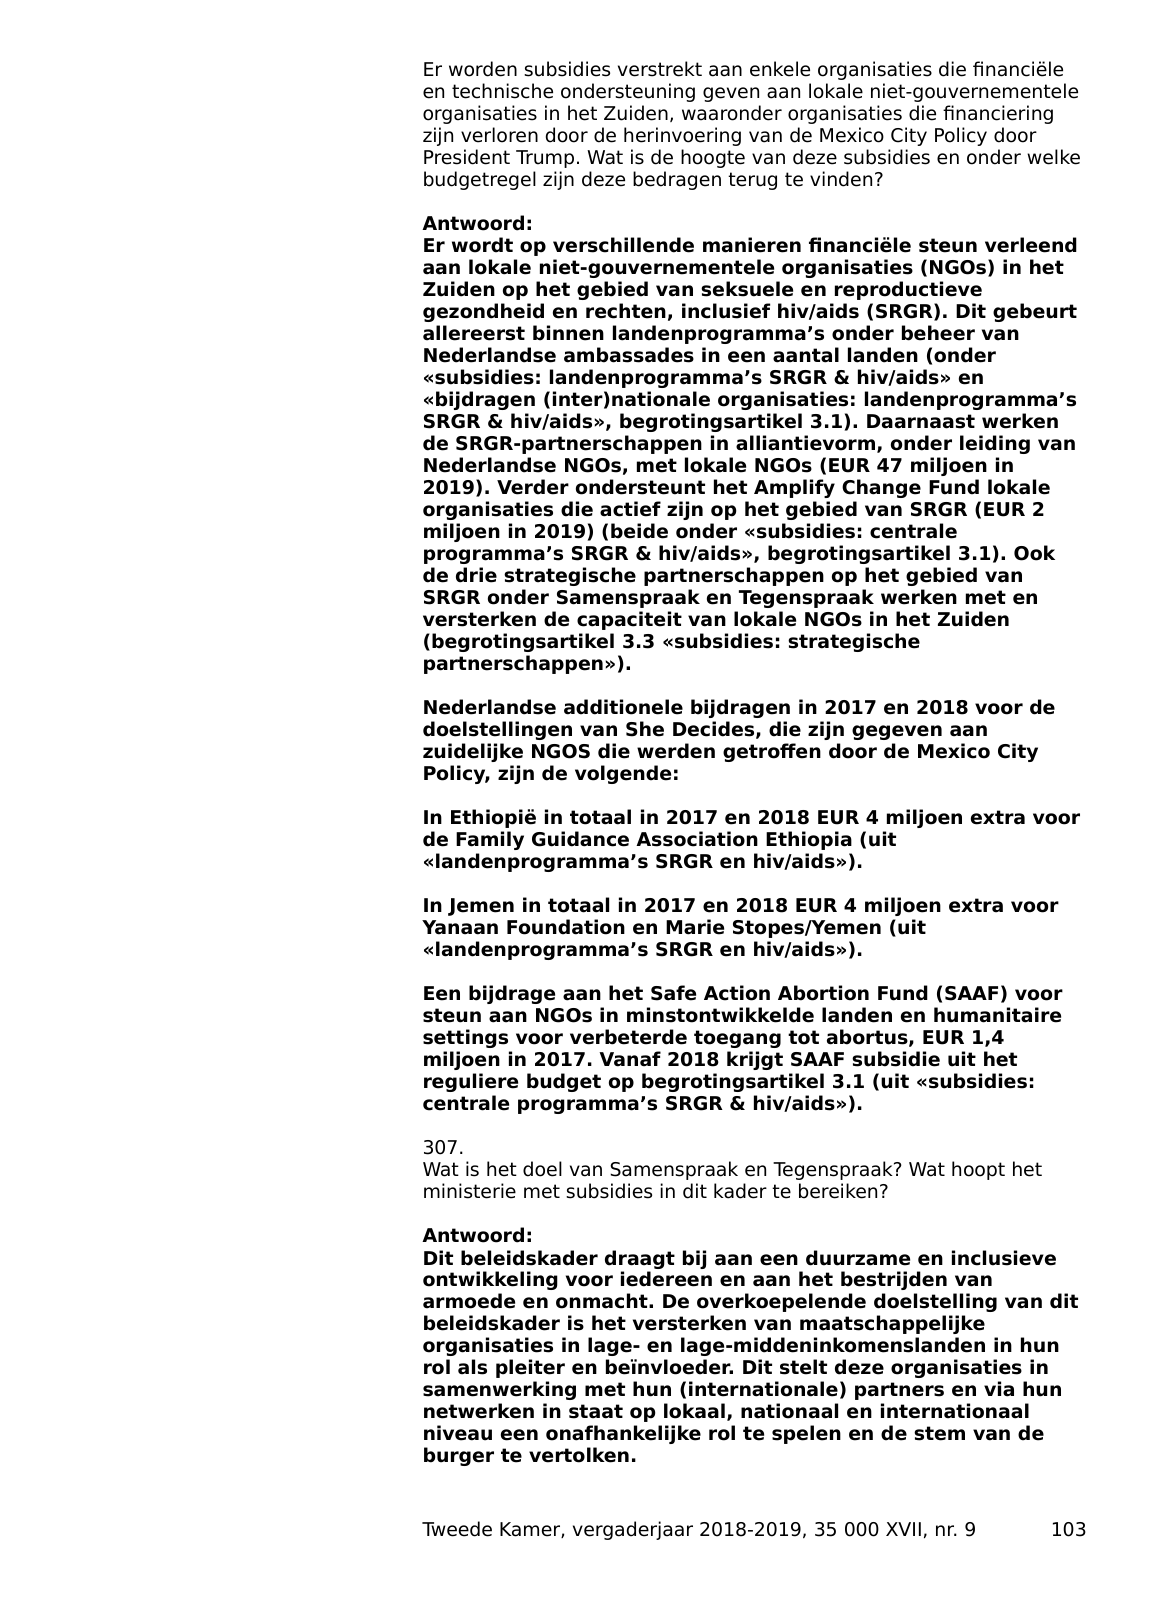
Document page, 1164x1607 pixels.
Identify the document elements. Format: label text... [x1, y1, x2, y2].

text Nederlandse additionele bijdragen in 2017 en 2018 voor de doelstellingen van She Decides, die zijn gegeven aan zuidelijke NGOS die werden getroffen door de Mexico City Policy, zijn de volgende: [422, 697, 1087, 785]
text Wat is het doel van Samenspraak en Tegenspraak? Wat hoopt het ministerie met subsidies in dit kader te bereiken? [422, 1159, 1087, 1203]
text Antwoord: [422, 1225, 1087, 1247]
text 307. [422, 1137, 1087, 1159]
text In Jemen in totaal in 2017 en 2018 EUR 4 miljoen extra voor Yanaan Foundation en Marie Stopes/Yemen (uit «landenprogramma’s SRGR en hiv/aids»). [422, 895, 1087, 961]
text Een bijdrage aan het Safe Action Abortion Fund (SAAF) voor steun aan NGOs in minstontwikkelde landen en humanitaire settings voor verbeterde toegang tot abortus, EUR 1,4 miljoen in 2017. Vanaf 2018 krijgt SAAF subsidie uit het reguliere budget op begrotingsartikel 3.1 (uit «subsidies: centrale programma’s SRGR & hiv/aids»). [422, 983, 1087, 1115]
text In Ethiopië in totaal in 2017 en 2018 EUR 4 miljoen extra voor de Family Guidance Association Ethiopia (uit «landenprogramma’s SRGR en hiv/aids»). [422, 807, 1087, 873]
text Er wordt op verschillende manieren financiële steun verleend aan lokale niet-gouvernementele organisaties (NGOs) in het Zuiden op het gebied van seksuele en reproductieve gezondheid en rechten, inclusief hiv/aids (SRGR). Dit gebeurt allereerst binnen landenprogramma’s onder beheer van Nederlandse ambassades in een aantal landen (onder «subsidies: landenprogramma’s SRGR & hiv/aids» en «bijdragen (inter)nationale organisaties: landenprogramma’s SRGR & hiv/aids», begrotingsartikel 3.1). Daarnaast werken de SRGR-partnerschappen in alliantievorm, onder leiding van Nederlandse NGOs, met lokale NGOs (EUR 47 miljoen in 2019). Verder ondersteunt het Amplify Change Fund lokale organisaties die actief zijn op het gebied van SRGR (EUR 2 miljoen in 2019) (beide onder «subsidies: centrale programma’s SRGR & hiv/aids», begrotingsartikel 3.1). Ook de drie strategische partnerschappen op het gebied van SRGR onder Samenspraak en Tegenspraak werken met en versterken de capaciteit van lokale NGOs in het Zuiden (begrotingsartikel 3.3 «subsidies: strategische partnerschappen»). [422, 235, 1087, 675]
text Dit beleidskader draagt bij aan een duurzame en inclusieve ontwikkeling voor iedereen en aan het bestrijden van armoede en onmacht. De overkoepelende doelstelling van dit beleidskader is het versterken van maatschappelijke organisaties in lage- en lage-middeninkomenslanden in hun rol als pleiter en beïnvloeder. Dit stelt deze organisaties in samenwerking met hun (internationale) partners en via hun netwerken in staat op lokaal, nationaal en internationaal niveau een onafhankelijke rol te spelen en de stem van de burger te vertolken. [422, 1247, 1087, 1467]
text Antwoord: [422, 213, 1087, 235]
text Er worden subsidies verstrekt aan enkele organisaties die financiële en technische ondersteuning geven aan lokale niet-gouvernementele organisaties in het Zuiden, waaronder organisaties die financiering zijn verloren door de herinvoering van de Mexico City Policy door President Trump. Wat is de hoogte van deze subsidies en onder welke budgetregel zijn deze bedragen terug te vinden? [422, 59, 1087, 191]
